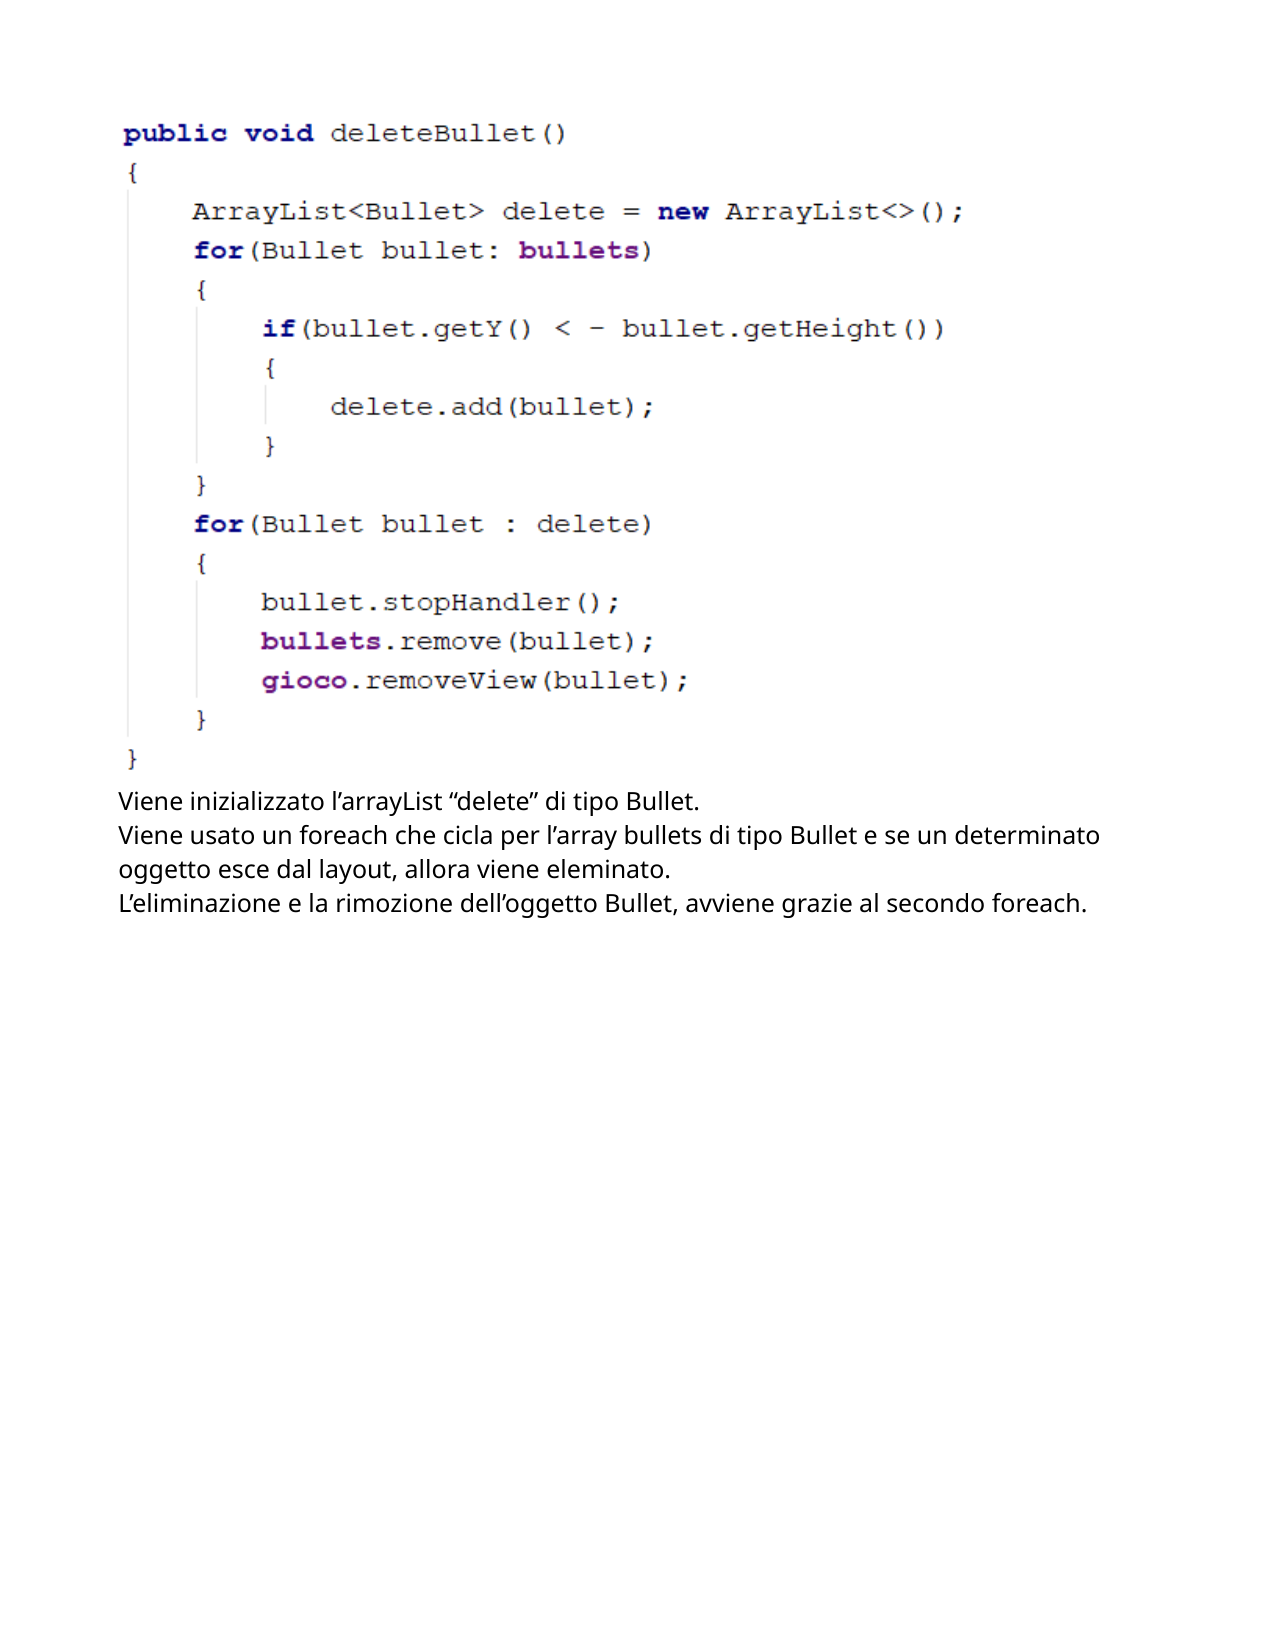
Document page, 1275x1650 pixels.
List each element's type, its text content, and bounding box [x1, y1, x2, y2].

text Viene usato un foreach che cicla per l’array bullets di tipo Bullet e se un determinato oggetto esce dal layout, allora viene eleminato. [118, 817, 1157, 885]
text L’eliminazione e la rimozione dell’oggetto Bullet, avviene grazie al secondo foreach. [118, 885, 1157, 919]
text Viene inizializzato l’arrayList “delete” di tipo Bullet. [118, 783, 1157, 817]
